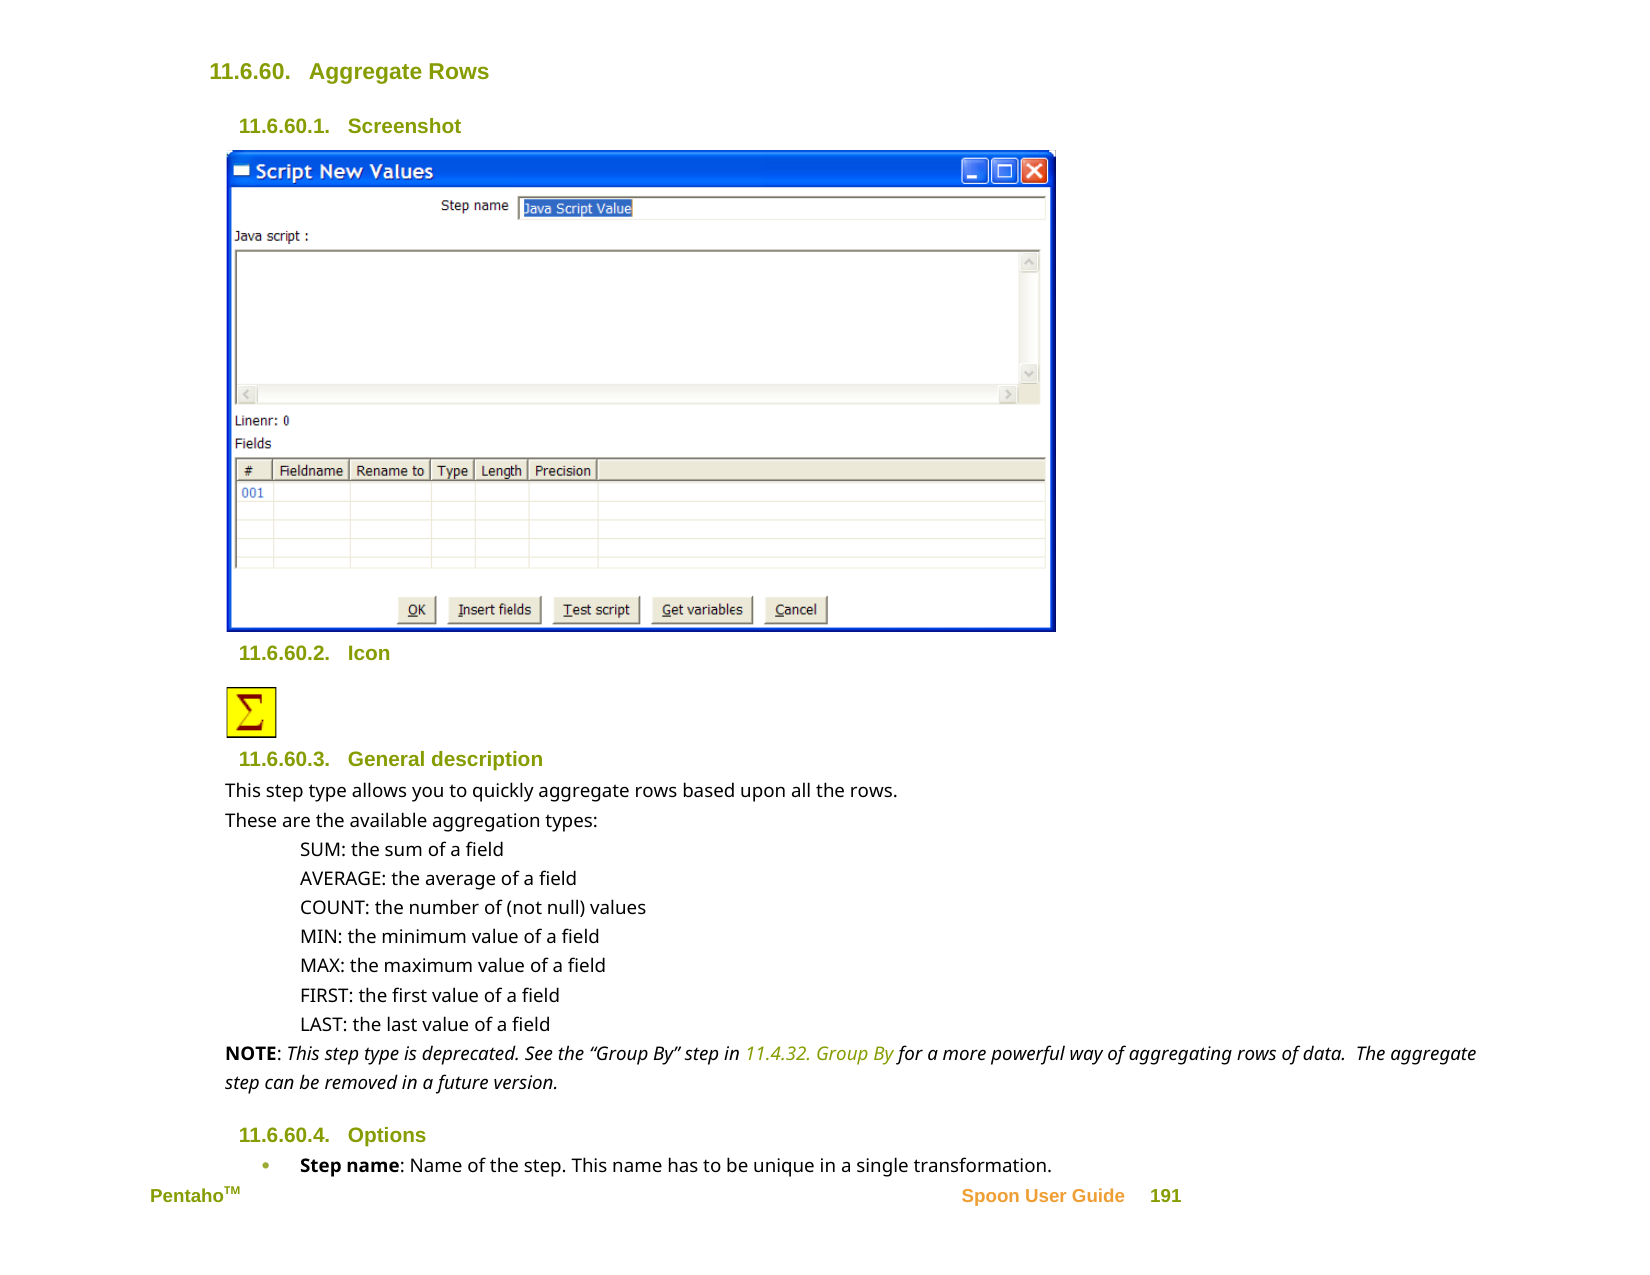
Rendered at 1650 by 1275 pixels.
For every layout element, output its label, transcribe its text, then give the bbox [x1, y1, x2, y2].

text MIN: the minimum value of a field [300, 920, 1500, 949]
text NOTE: This step type is deprecated. See the “Group By” step in 11.4.32. Group By for a more powerful way of aggregating rows of data. The aggregate step can be removed in a future version. [225, 1037, 1500, 1095]
subtitle Aggregate Rows [209, 52, 1500, 87]
text COUNT: the number of (not null) values [300, 891, 1500, 920]
text These are the available aggregation types: [225, 804, 1500, 833]
list Step name: Name of the step. This name has to be unique in a single transformation. [262, 1149, 1500, 1179]
subtitle General description [239, 686, 1500, 774]
text MAX: the maximum value of a field [300, 949, 1500, 979]
text AVERAGE: the average of a field [300, 862, 1500, 891]
picture [226, 687, 277, 738]
subtitle Screenshot [239, 106, 1500, 141]
text This step type allows you to quickly aggregate rows based upon all the rows. [225, 774, 1500, 804]
subtitle Icon [239, 159, 1500, 667]
subtitle Options [239, 1114, 1500, 1149]
text LAST: the last value of a field [300, 1008, 1500, 1037]
text SUM: the sum of a field [300, 833, 1500, 862]
text FIRST: the first value of a field [300, 979, 1500, 1008]
